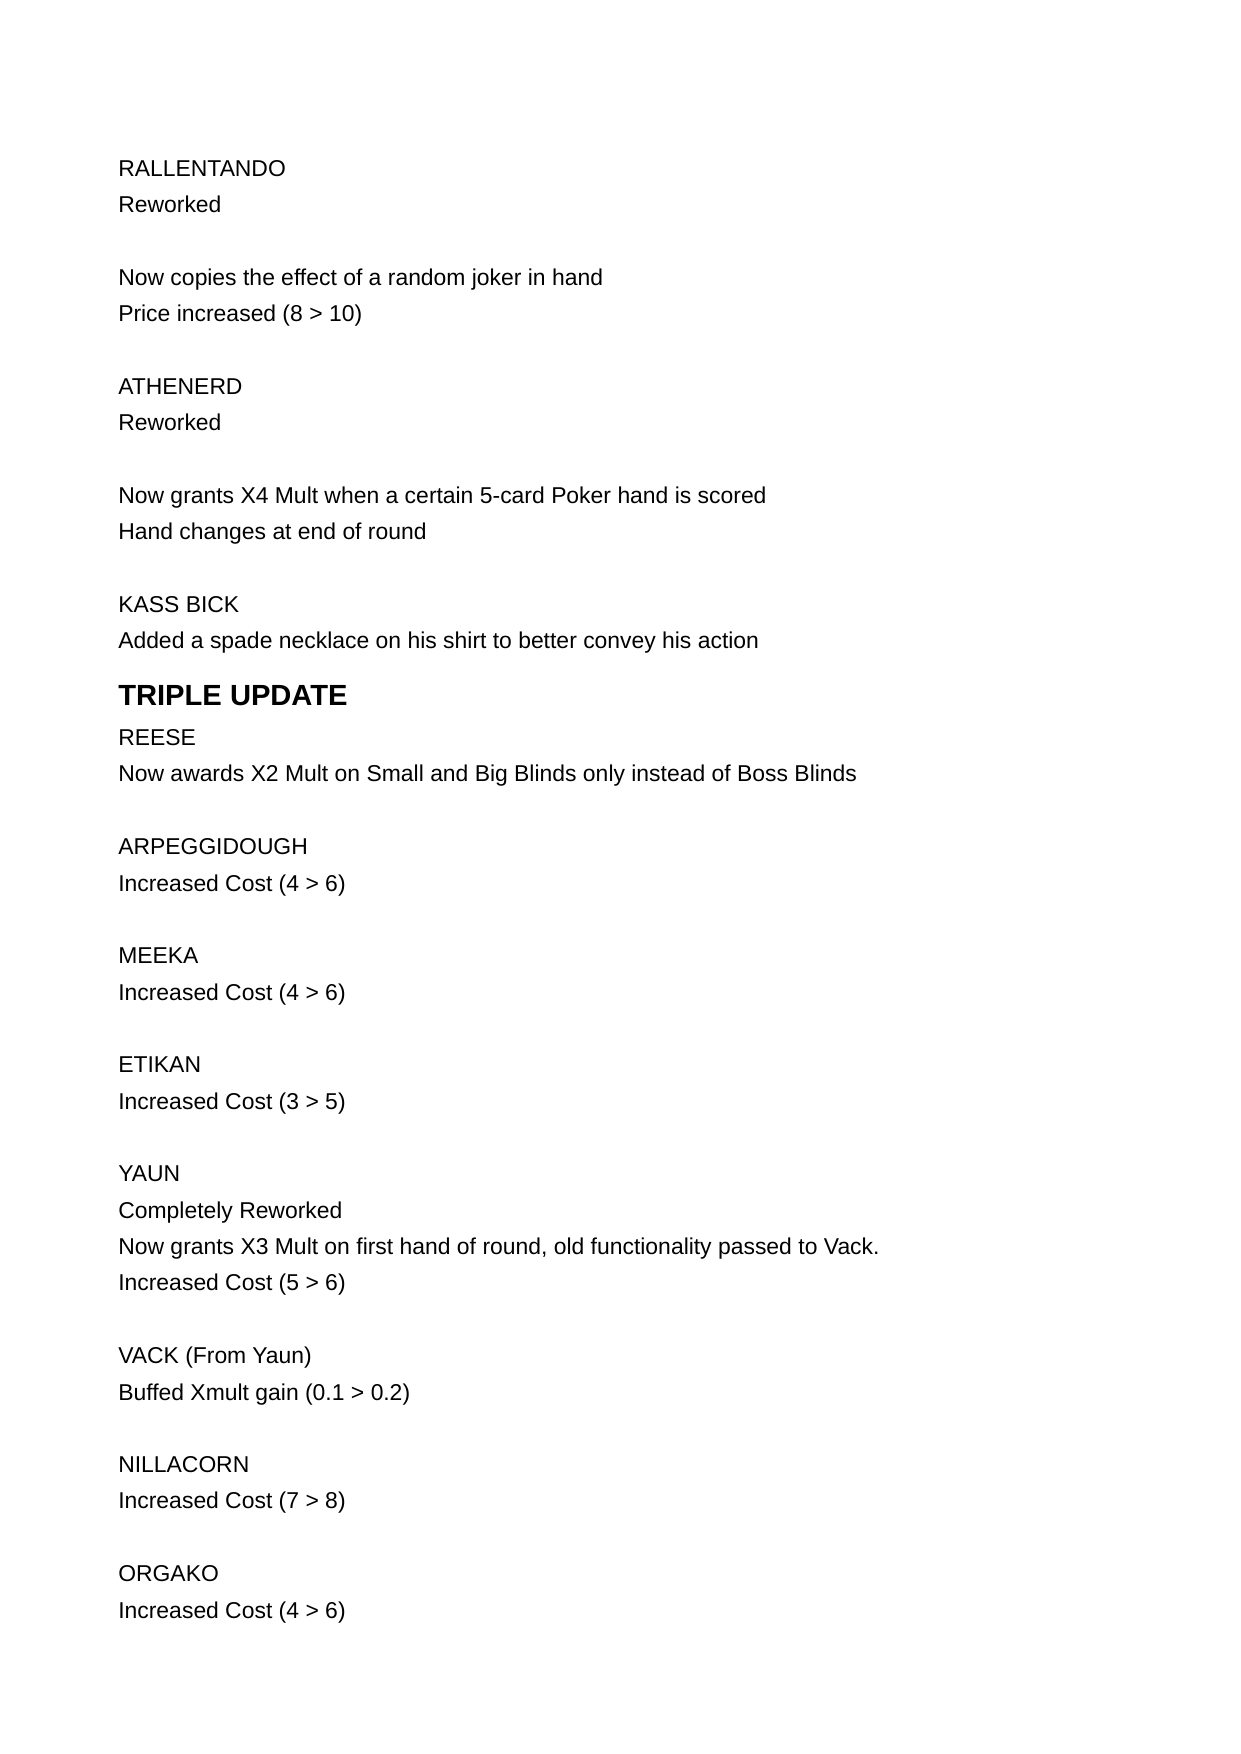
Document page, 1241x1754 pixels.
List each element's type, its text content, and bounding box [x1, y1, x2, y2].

text Increased Cost (7 > 8) [118, 1487, 1122, 1514]
text Increased Cost (4 > 6) [118, 1597, 1122, 1623]
text Reworked [118, 191, 1122, 217]
text ATHENERD [118, 373, 1122, 399]
text Added a spade necklace on his shirt to better convey his action [118, 627, 1122, 653]
text Increased Cost (3 > 5) [118, 1088, 1122, 1114]
text Now grants X4 Mult when a certain 5-card Poker hand is scored [118, 482, 1122, 508]
text ETIKAN [118, 1051, 1122, 1078]
text Increased Cost (4 > 6) [118, 869, 1122, 896]
text VACK (From Yaun) [118, 1342, 1122, 1368]
text YAUN [118, 1160, 1122, 1187]
text ARPEGGIDOUGH [118, 833, 1122, 859]
text Now grants X3 Mult on first hand of round, old functionality passed to Vack. [118, 1233, 1122, 1259]
text Increased Cost (5 > 6) [118, 1269, 1122, 1296]
text Buffed Xmult gain (0.1 > 0.2) [118, 1378, 1122, 1405]
text NILLACORN [118, 1451, 1122, 1477]
text KASS BICK [118, 591, 1122, 617]
text Now awards X2 Mult on Small and Big Blinds only instead of Boss Blinds [118, 760, 1122, 787]
text ORGAKO [118, 1560, 1122, 1587]
text REESE [118, 724, 1122, 750]
text Reworked [118, 409, 1122, 435]
subtitle TRIPLE UPDATE [118, 678, 1122, 712]
text Completely Reworked [118, 1197, 1122, 1223]
text Increased Cost (4 > 6) [118, 978, 1122, 1005]
text MEEKA [118, 942, 1122, 968]
text Hand changes at end of round [118, 518, 1122, 544]
text Price increased (8 > 10) [118, 300, 1122, 326]
text RALLENTANDO [118, 154, 1122, 181]
text Now copies the effect of a random joker in hand [118, 263, 1122, 290]
